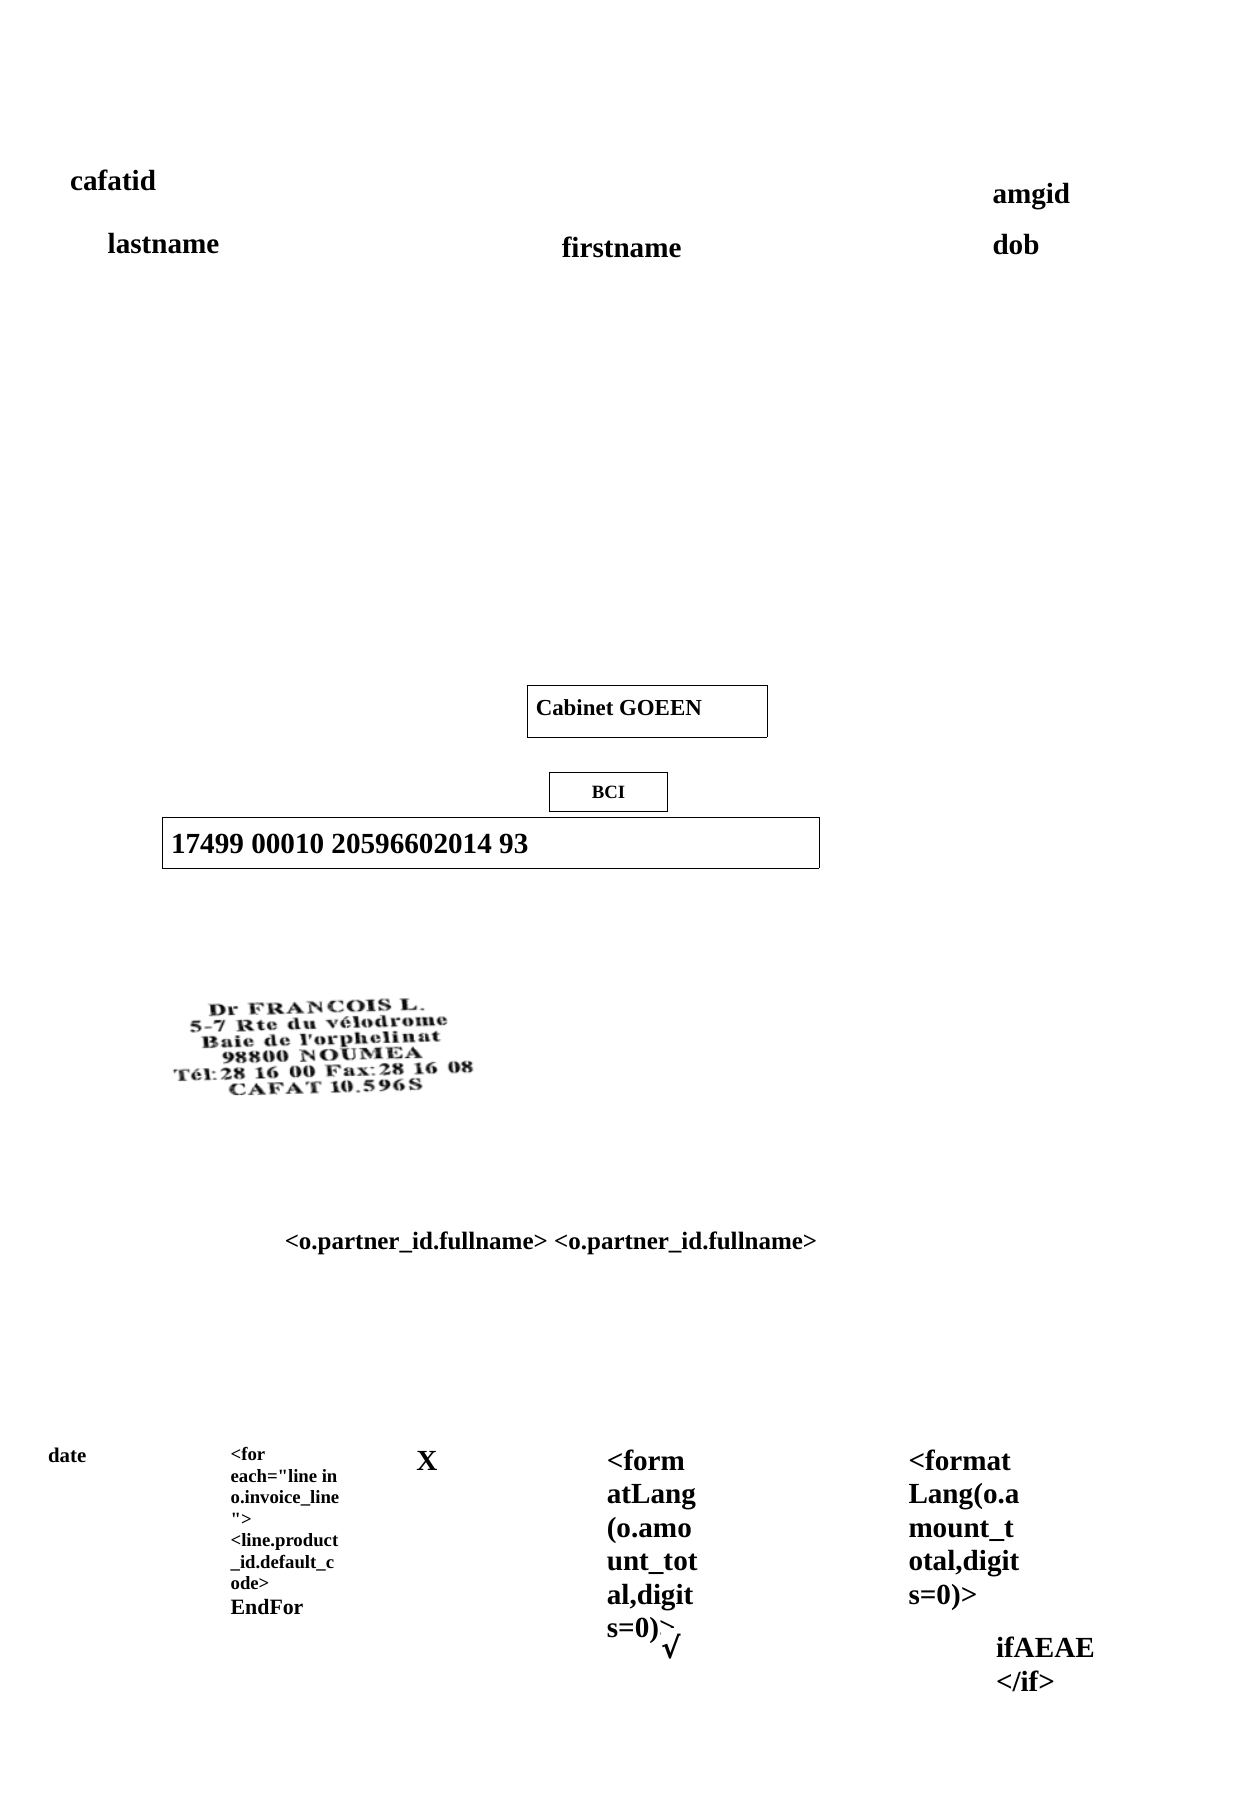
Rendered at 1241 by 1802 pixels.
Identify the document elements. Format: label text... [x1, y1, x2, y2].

table_header [493, 1437, 601, 1650]
text √ [661, 1628, 779, 1667]
text lastname [107, 226, 500, 259]
table_header [348, 1437, 410, 1650]
table_header [153, 1437, 224, 1650]
text amgid [992, 176, 1116, 209]
table_header [704, 1437, 846, 1650]
table_header <formatLang(o.amount_total,digits=0)> [903, 1437, 1032, 1650]
table_header X [410, 1437, 493, 1650]
text 17499 00010 20596602014 93 [171, 826, 810, 859]
text Cabinet GOEEN [536, 694, 758, 721]
table_header <for each="line in o.invoice_line"> <line.product_id.default_code> EndFor [225, 1437, 348, 1650]
text <o.partner_id.fullname> <o.partner_id.fullname> [284, 1226, 876, 1255]
text dob [992, 227, 1178, 261]
table_header date [42, 1437, 153, 1650]
picture [155, 996, 491, 1104]
text ifAEAE</if> [996, 1630, 1097, 1697]
table_header [846, 1437, 902, 1650]
text BCI [558, 781, 658, 802]
text cafatid [70, 163, 263, 197]
text firstname [562, 230, 841, 263]
table_header <formatLang(o.amount_total,digits=0)> [601, 1437, 704, 1650]
